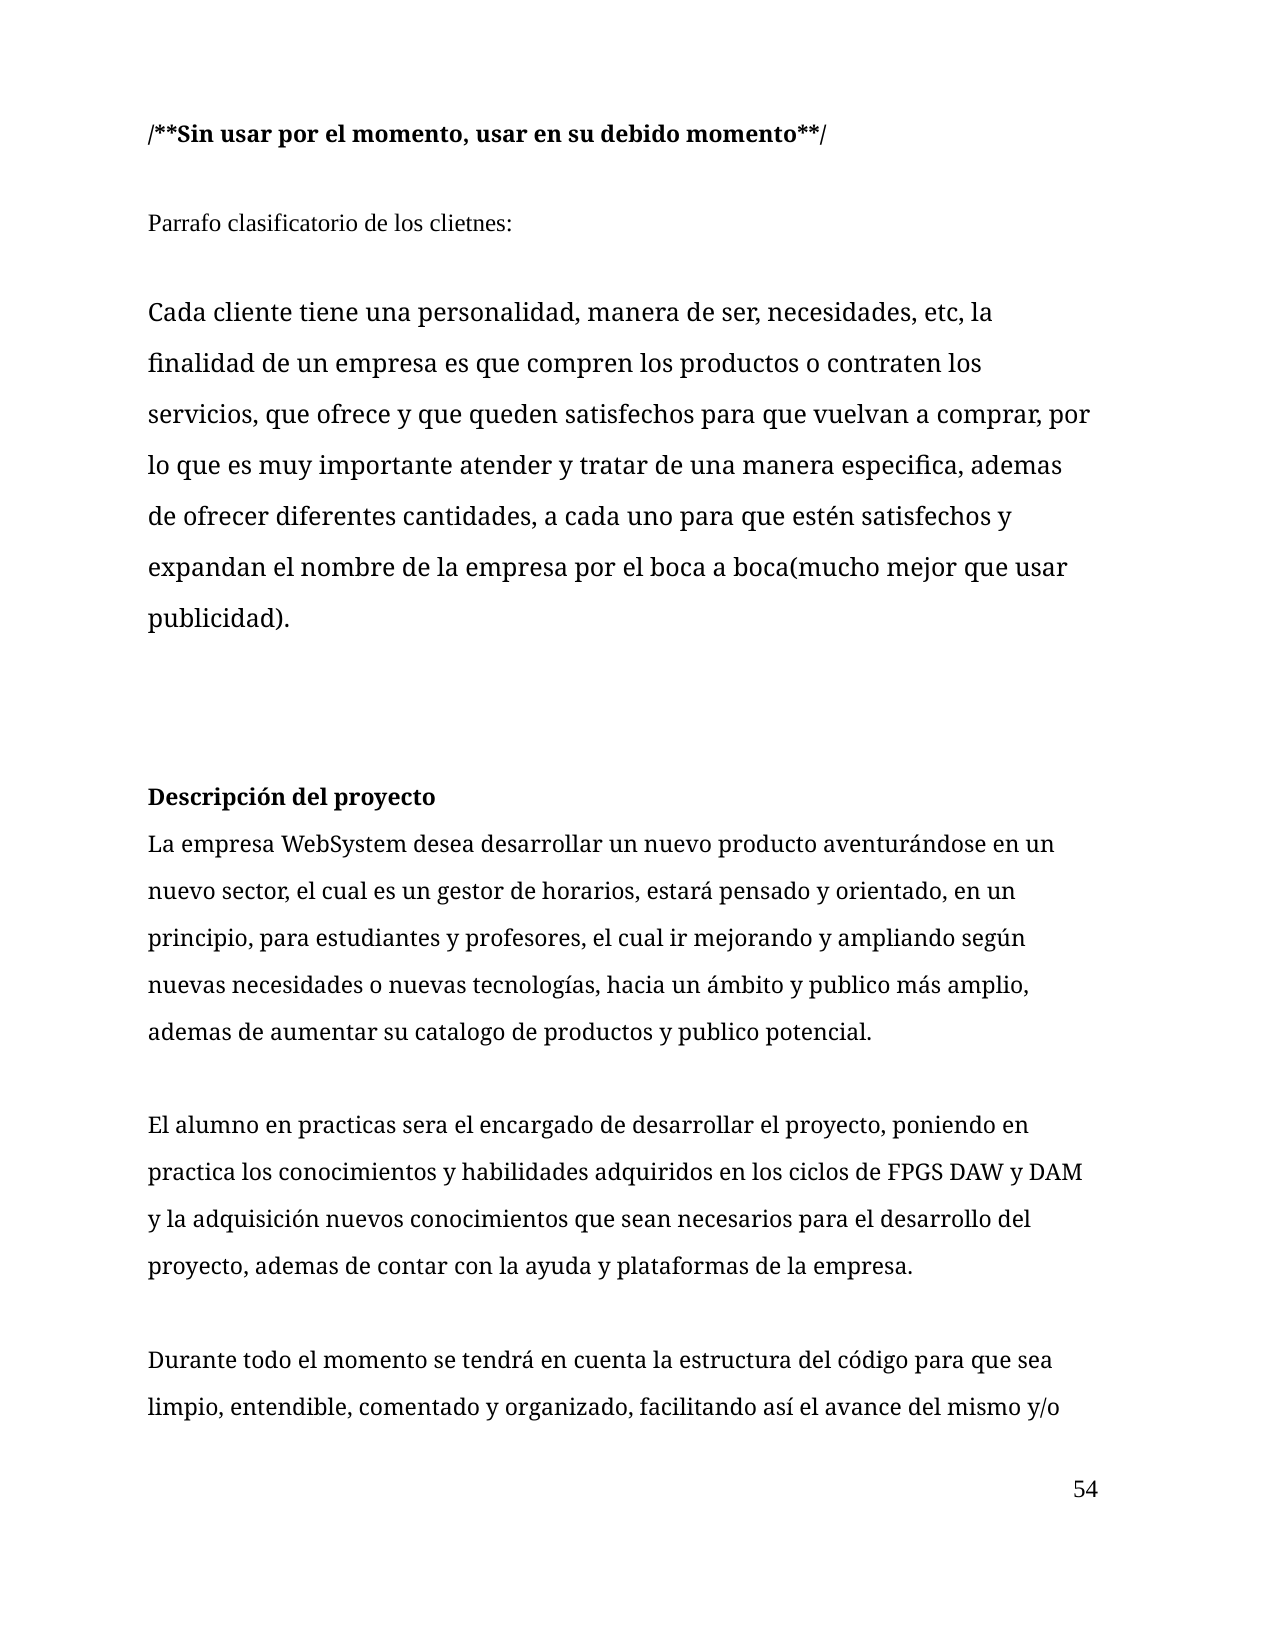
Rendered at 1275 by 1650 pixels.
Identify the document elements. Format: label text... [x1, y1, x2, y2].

text /**Sin usar por el momento, usar en su debido momento**/ [148, 118, 1098, 149]
text El alumno en practicas sera el encargado de desarrollar el proyecto, poniendo en practica los conocimientos y habilidades adquiridos en los ciclos de FPGS DAW y DAM y la adquisición nuevos conocimientos que sean necesarios para el desarrollo del proyecto, ademas de contar con la ayuda y plataformas de la empresa. [148, 1109, 1098, 1281]
text Durante todo el momento se tendrá en cuenta la estructura del código para que sea limpio, entendible, comentado y organizado, facilitando así el avance del mismo y/o [148, 1343, 1098, 1422]
text Cada cliente tiene una personalidad, manera de ser, necesidades, etc, la finalidad de un empresa es que compren los productos o contraten los servicios, que ofrece y que queden satisfechos para que vuelvan a comprar, por lo que es muy importante atender y tratar de una manera especifica, ademas de ofrecer diferentes cantidades, a cada uno para que estén satisfechos y expandan el nombre de la empresa por el boca a boca(mucho mejor que usar publicidad). [148, 294, 1098, 635]
text Descripción del proyecto [148, 781, 1098, 812]
text La empresa WebSystem desea desarrollar un nuevo producto aventurándose en un nuevo sector, el cual es un gestor de horarios, estará pensado y orientado, en un principio, para estudiantes y profesores, el cual ir mejorando y ampliando según nuevas necesidades o nuevas tecnologías, hacia un ámbito y publico más amplio, ademas de aumentar su catalogo de productos y publico potencial. [148, 828, 1098, 1047]
text Parrafo clasificatorio de los clietnes: [148, 208, 1098, 237]
